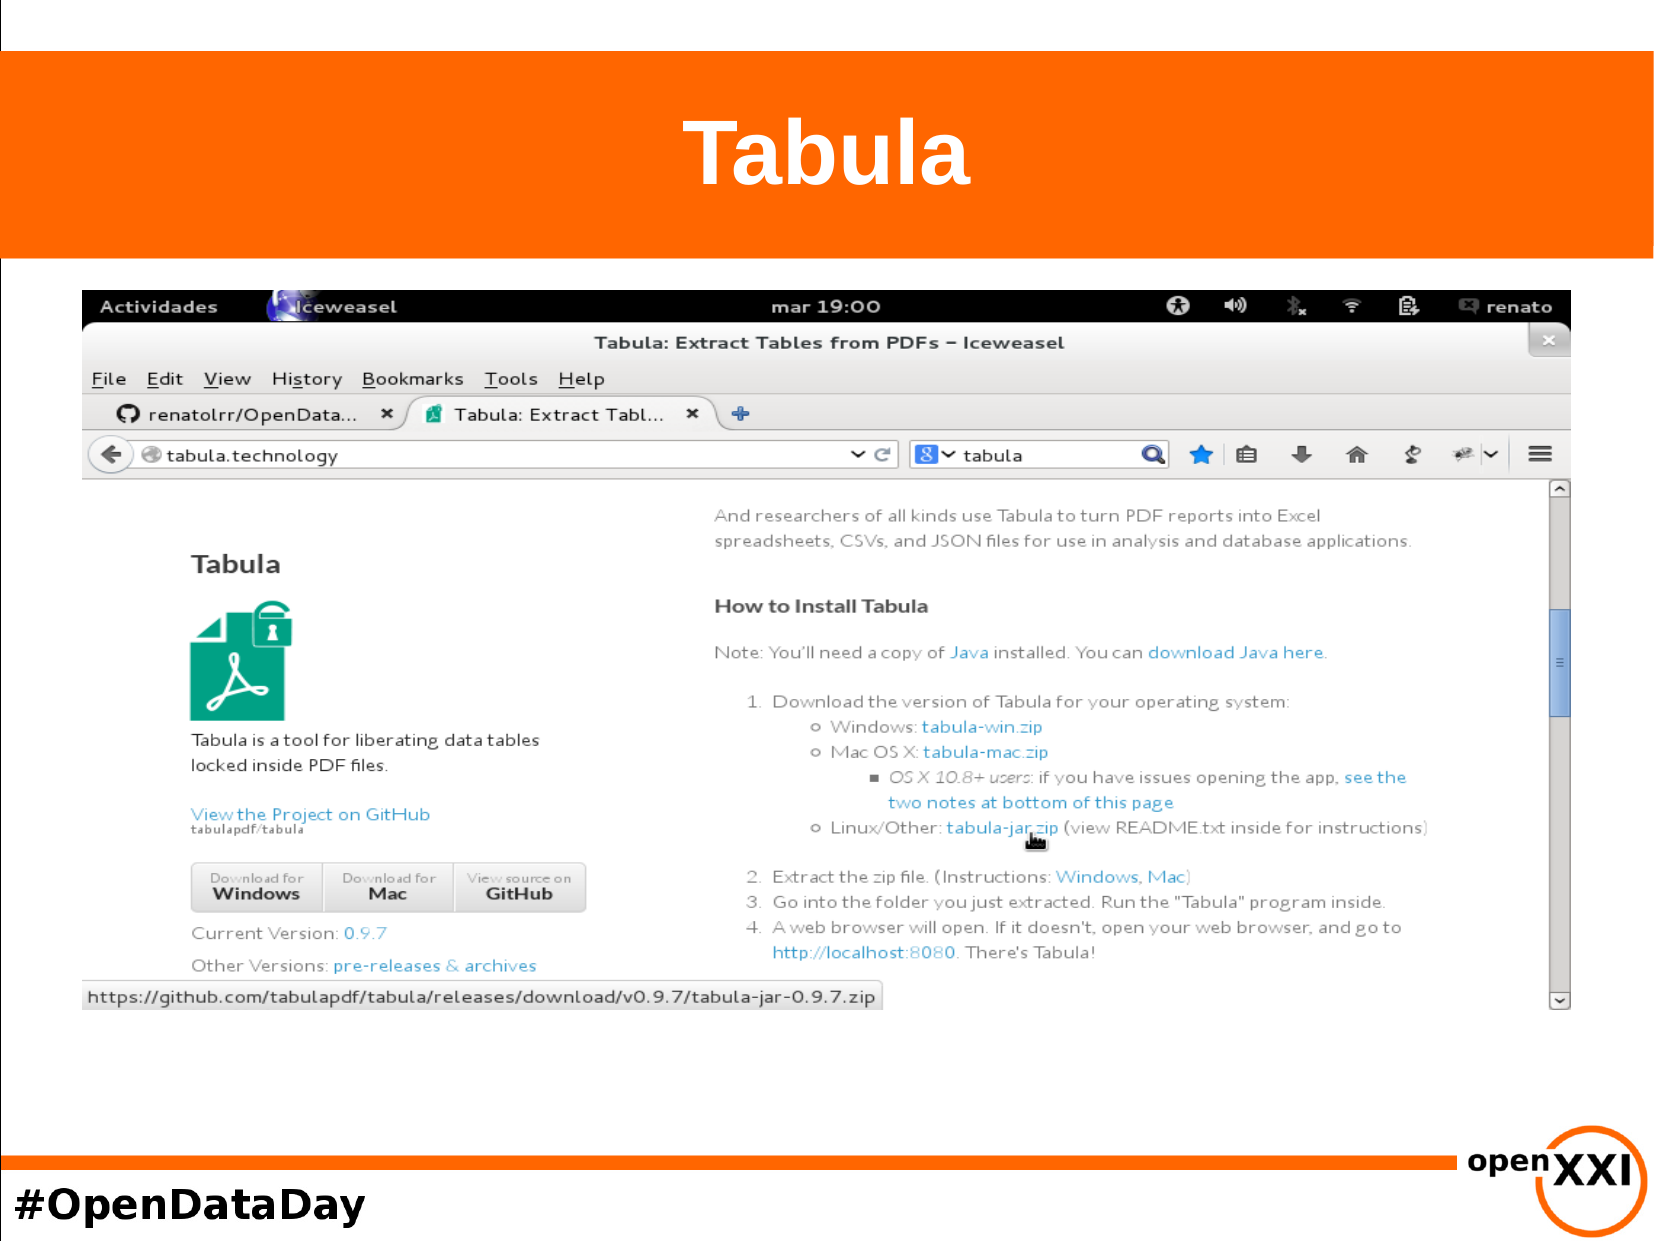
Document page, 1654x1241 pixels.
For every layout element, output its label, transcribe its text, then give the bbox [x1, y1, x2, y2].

title Tabula [82, 49, 1571, 257]
picture [0, 0, 1654, 1241]
